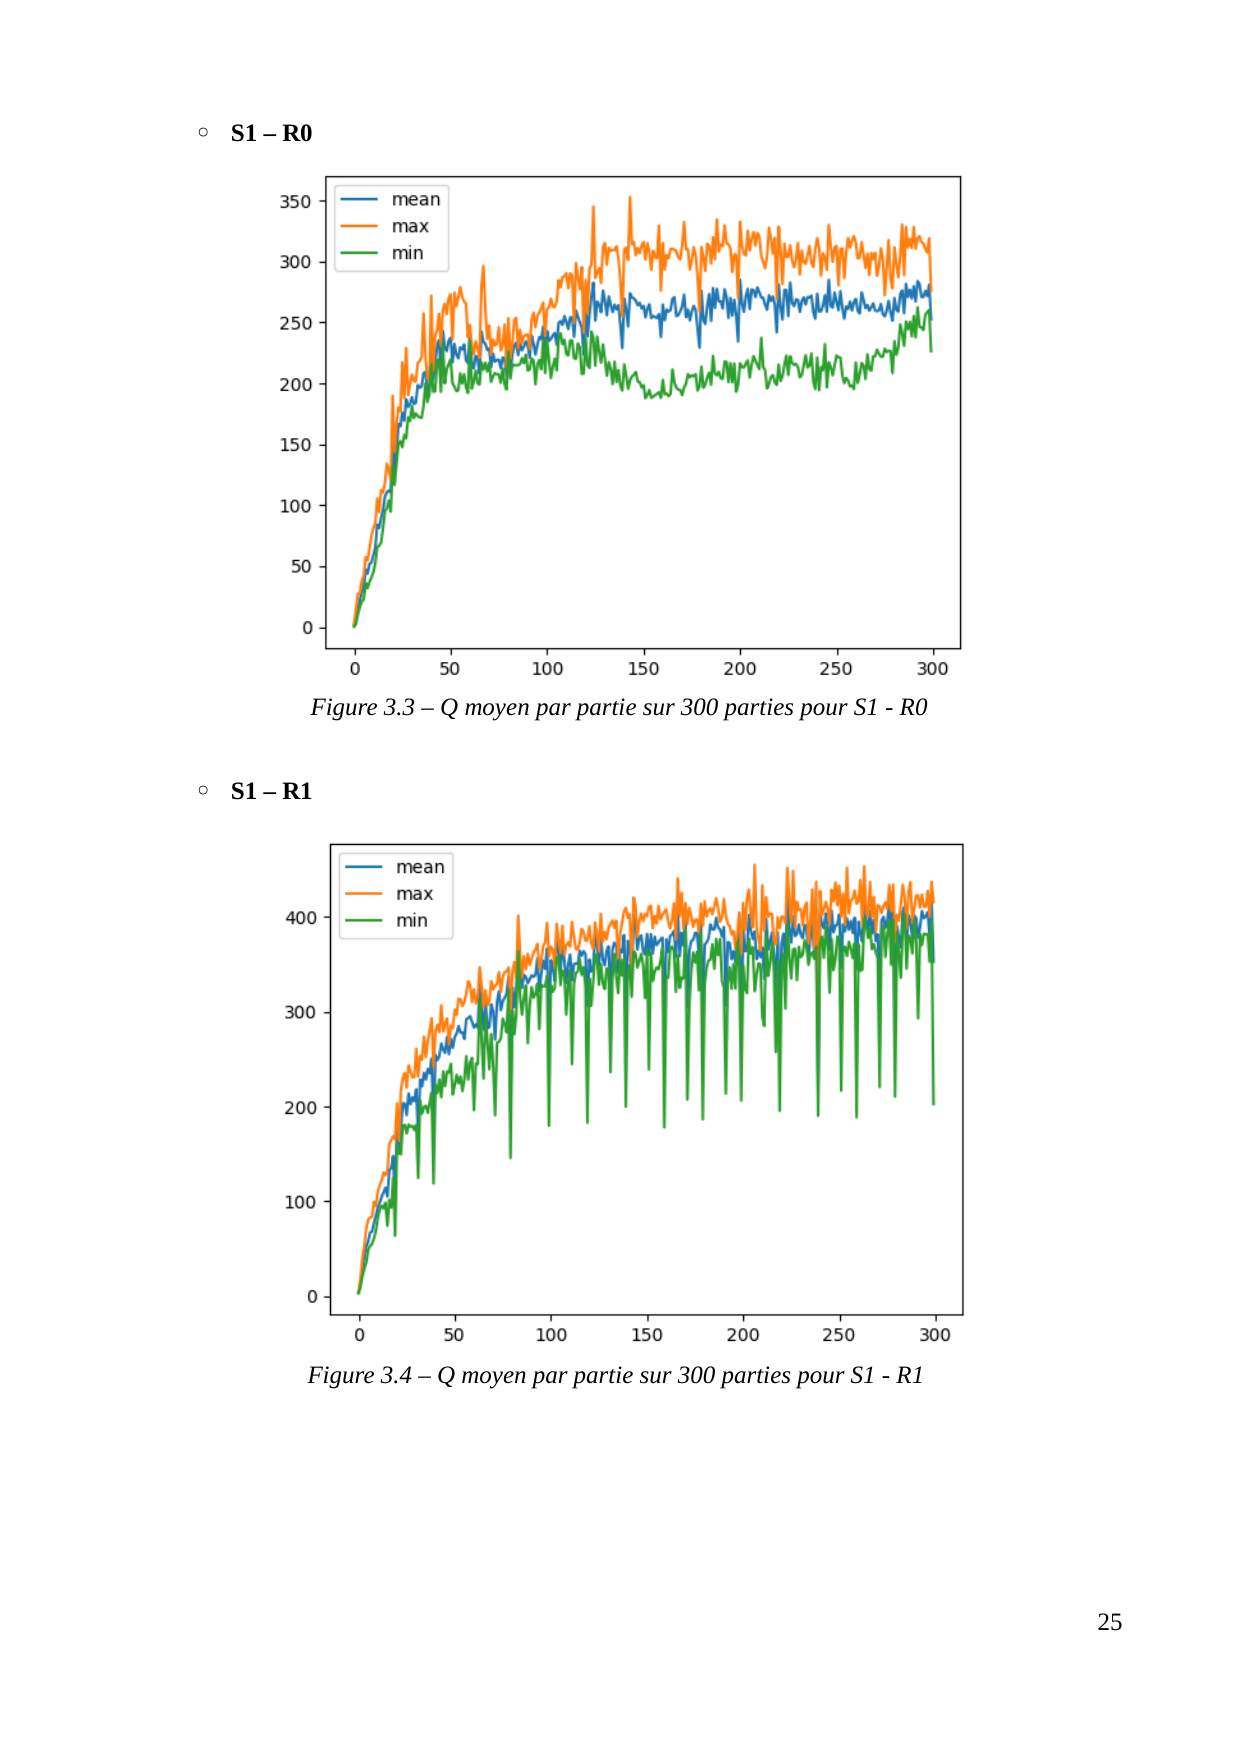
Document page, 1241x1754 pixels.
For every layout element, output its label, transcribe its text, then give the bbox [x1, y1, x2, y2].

list S1 – R1 [193, 776, 1122, 805]
picture [267, 161, 973, 693]
text Figure 3.4 – Q moyen par partie sur 300 parties pour S1 - R1 [264, 1361, 976, 1389]
list S1 – R0 [193, 118, 1122, 147]
text Figure 3.3 – Q moyen par partie sur 300 parties pour S1 - R0 [267, 693, 973, 721]
picture [264, 828, 977, 1361]
